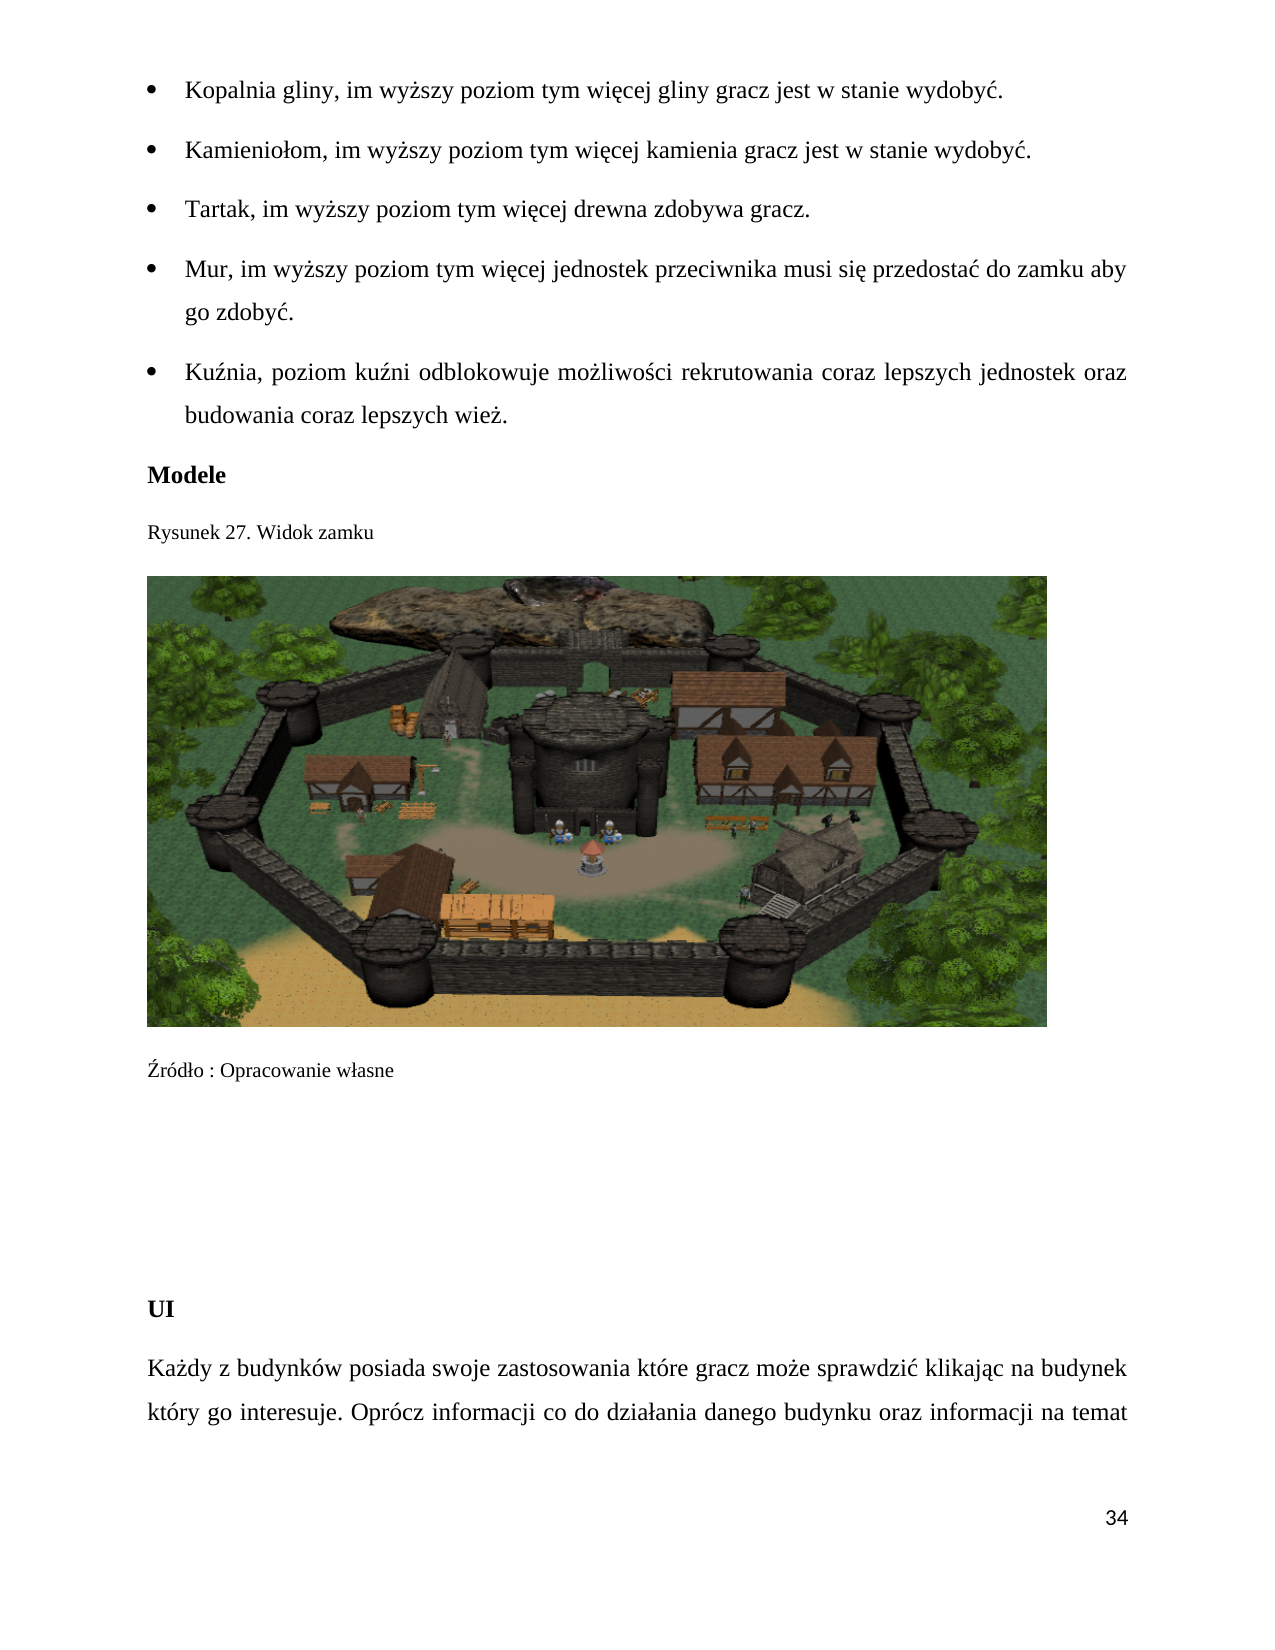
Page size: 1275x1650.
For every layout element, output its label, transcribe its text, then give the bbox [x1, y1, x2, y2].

text Modele [147, 460, 1128, 489]
text Rysunek 27. Widok zamku [147, 520, 1128, 544]
list Kamieniołom, im wyższy poziom tym więcej kamienia gracz jest w stanie wydobyć. [147, 135, 1128, 163]
text Źródło : Opracowanie własne [147, 1057, 1128, 1082]
text UI [147, 1294, 1128, 1322]
list Kopalnia gliny, im wyższy poziom tym więcej gliny gracz jest w stanie wydobyć. [147, 75, 1128, 104]
text Każdy z budynków posiada swoje zastosowania które gracz może sprawdzić klikając na budynek który go interesuje. Oprócz informacji co do działania danego budynku oraz informacji na temat [147, 1353, 1128, 1425]
list Mur, im wyższy poziom tym więcej jednostek przeciwnika musi się przedostać do zamku aby go zdobyć. [147, 254, 1128, 326]
list Kuźnia, poziom kuźni odblokowuje możliwości rekrutowania coraz lepszych jednostek oraz budowania coraz lepszych wież. [147, 357, 1128, 429]
list Tartak, im wyższy poziom tym więcej drewna zdobywa gracz. [147, 194, 1128, 223]
